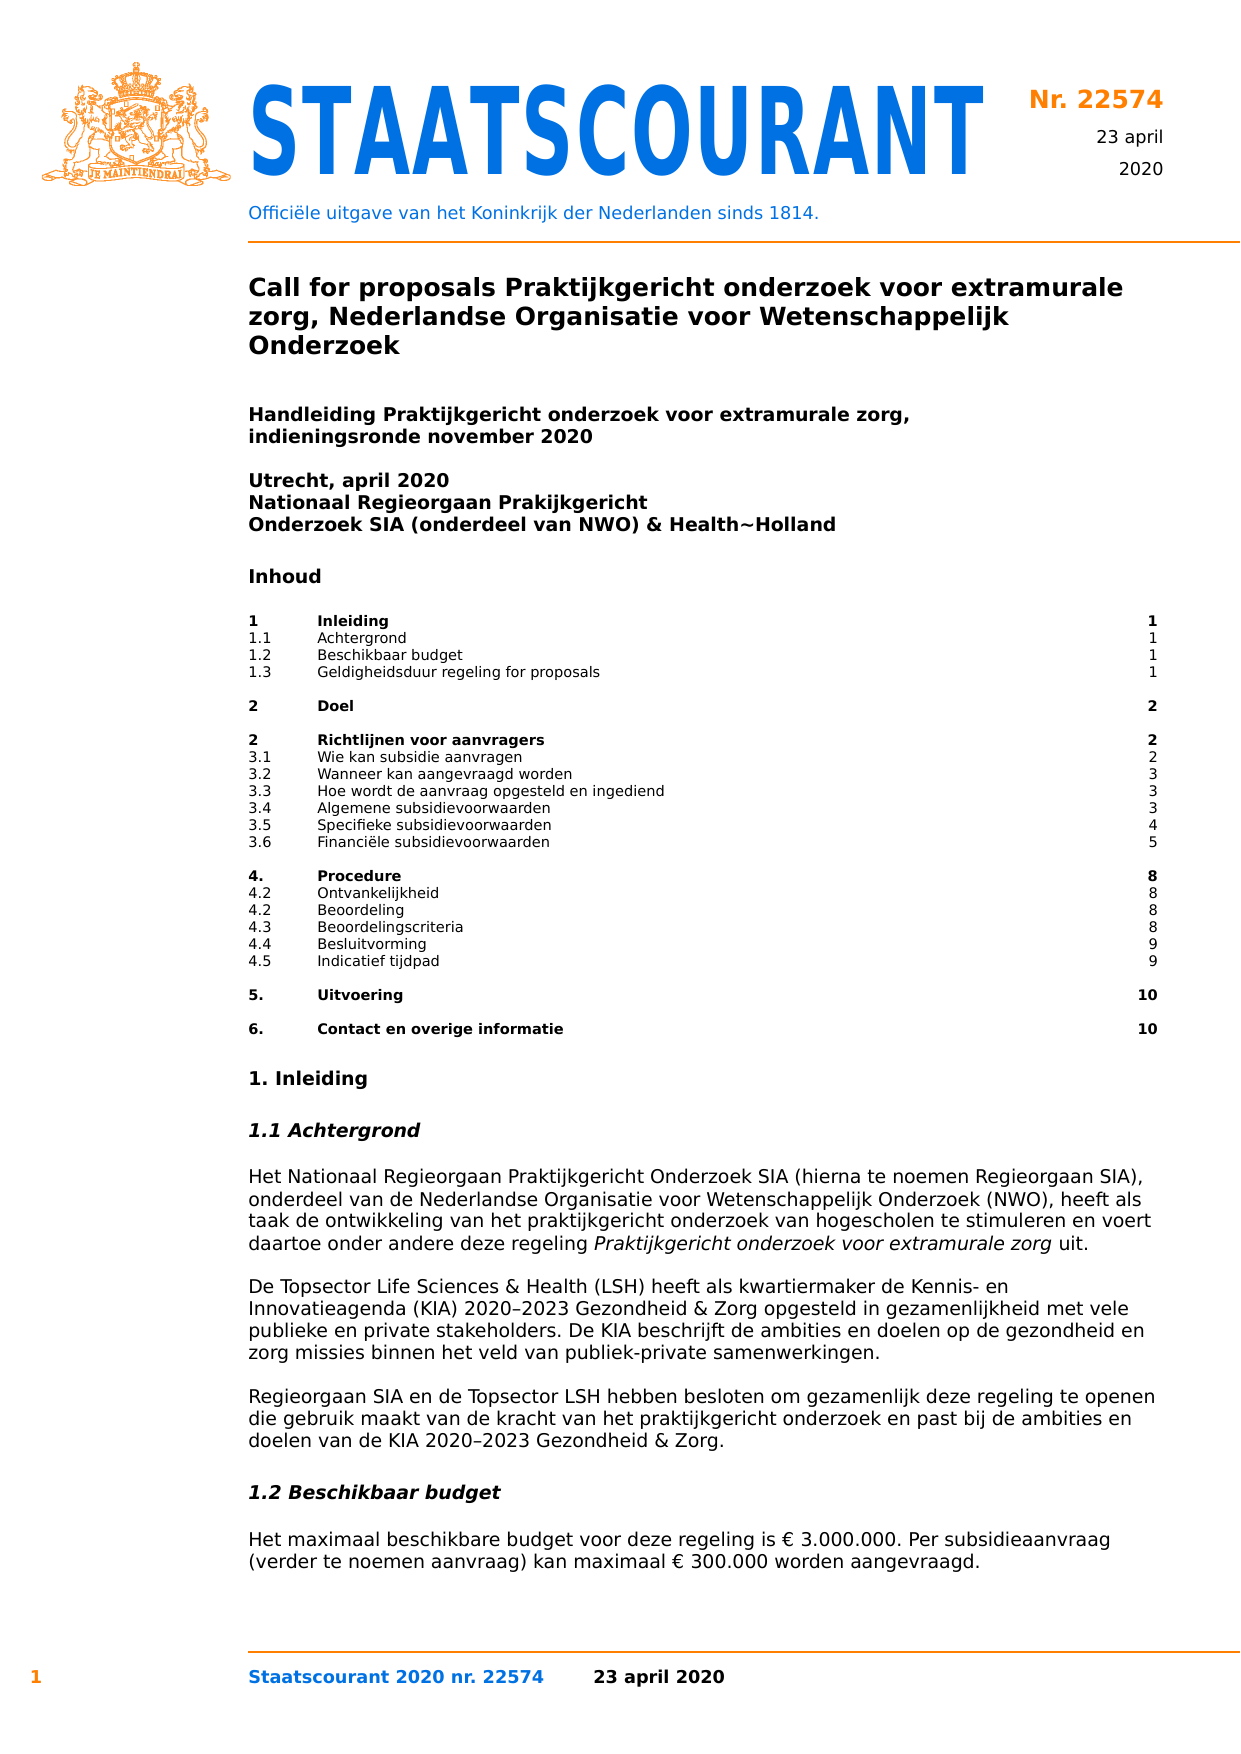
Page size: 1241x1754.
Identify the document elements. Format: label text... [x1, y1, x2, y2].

table_cell Indicatief tijdpad [311, 953, 1087, 969]
table_cell 3.5 [248, 817, 311, 834]
table_cell 2 [1087, 732, 1163, 749]
subtitle Call for proposals Praktijkgericht onderzoek voor extramurale zorg, Nederlandse Organisatie voor Wetenschappelijk Onderzoek [248, 273, 1163, 361]
table_cell [311, 681, 1087, 698]
table_cell Hoe wordt de aanvraag opgesteld en ingediend [311, 783, 1087, 800]
table_cell [311, 970, 1087, 987]
table_cell Officiële uitgave van het Koninkrijk der Nederlanden sinds 1814. [248, 203, 1240, 241]
table_cell 5 [1087, 834, 1163, 851]
table_cell Procedure [311, 868, 1087, 885]
text Het Nationaal Regieorgaan Praktijkgericht Onderzoek SIA (hierna te noemen Regieorgaan SIA), onderdeel van de Nederlandse Organisatie voor Wetenschappelijk Onderzoek (NWO), heeft als taak de ontwikkeling van het praktijkgericht onderzoek van hogescholen te stimuleren en voert daartoe onder andere deze regeling Praktijkgericht onderzoek voor extramurale zorg uit. [248, 1166, 1163, 1254]
table_cell 3.1 [248, 749, 311, 766]
table_cell 10 [1087, 987, 1163, 1003]
table_cell 4.2 [248, 885, 311, 902]
table_cell [248, 715, 311, 732]
text Het maximaal beschikbare budget voor deze regeling is € 3.000.000. Per subsidieaanvraag (verder te noemen aanvraag) kan maximaal € 300.000 worden aangevraagd. [248, 1529, 1163, 1573]
table_cell [248, 851, 311, 868]
table_cell Besluitvorming [311, 936, 1087, 953]
table_cell Specifieke subsidievoorwaarden [311, 817, 1087, 834]
table_header Inleiding [311, 613, 1087, 630]
table_cell Beoordelingscriteria [311, 919, 1087, 936]
table_cell [1087, 970, 1163, 987]
table_header 1 [1087, 613, 1163, 630]
table_cell 8 [1087, 885, 1163, 902]
table_cell Contact en overige informatie [311, 1021, 1087, 1037]
table_cell 1 [1087, 664, 1163, 681]
table_cell [311, 715, 1087, 732]
table_cell 4.2 [248, 902, 311, 919]
table_cell 2 [1087, 749, 1163, 766]
text Regieorgaan SIA en de Topsector LSH hebben besloten om gezamenlijk deze regeling te openen die gebruik maakt van de kracht van het praktijkgericht onderzoek en past bij de ambities en doelen van de KIA 2020–2023 Gezondheid & Zorg. [248, 1386, 1163, 1452]
table_cell 4.4 [248, 936, 311, 953]
table_cell 1.2 [248, 647, 311, 664]
table_cell Uitvoering [311, 987, 1087, 1003]
table_cell Wie kan subsidie aanvragen [311, 749, 1087, 766]
table_cell [248, 681, 311, 698]
table_cell 1.3 [248, 664, 311, 681]
table_cell Richtlijnen voor aanvragers [311, 732, 1087, 749]
text Nationaal Regieorgaan Prakijkgericht [248, 492, 1163, 514]
table_header 1 [248, 613, 311, 630]
table_cell 4.3 [248, 919, 311, 936]
table_cell 23 april [998, 121, 1240, 153]
table_cell 1 [1087, 647, 1163, 664]
table_cell 2 [1087, 698, 1163, 715]
table_cell Geldigheidsduur regeling for proposals [311, 664, 1087, 681]
table_cell [248, 970, 311, 987]
table_cell 8 [1087, 902, 1163, 919]
table_cell 2020 [998, 153, 1240, 203]
picture [41, 62, 231, 186]
table_cell 4. [248, 868, 311, 885]
table_cell 5. [248, 987, 311, 1003]
subtitle 1.2 Beschikbaar budget [248, 1482, 1163, 1504]
table_cell 3.6 [248, 834, 311, 851]
table_cell Beschikbaar budget [311, 647, 1087, 664]
table_cell [1087, 1004, 1163, 1021]
table_cell [311, 851, 1087, 868]
table_cell Beoordeling [311, 902, 1087, 919]
table_cell 3 [1087, 783, 1163, 800]
text indieningsronde november 2020 [248, 426, 1163, 448]
table_cell 8 [1087, 868, 1163, 885]
table_cell Doel [311, 698, 1087, 715]
table_cell 6. [248, 1021, 311, 1037]
table_cell Wanneer kan aangevraagd worden [311, 766, 1087, 783]
table_cell 3 [1087, 800, 1163, 817]
table_cell 8 [1087, 919, 1163, 936]
table_cell 9 [1087, 936, 1163, 953]
table_cell Ontvankelijkheid [311, 885, 1087, 902]
subtitle 1. Inleiding [248, 1067, 1163, 1089]
table_cell [1087, 851, 1163, 868]
table_cell 2 [248, 732, 311, 749]
text Onderzoek SIA (onderdeel van NWO) & Health~Holland [248, 514, 1163, 536]
table_cell 3 [1087, 766, 1163, 783]
table_cell 9 [1087, 953, 1163, 969]
table_cell 4 [1087, 817, 1163, 834]
table_header STAATSCOURANT [248, 62, 998, 203]
text De Topsector Life Sciences & Health (LSH) heeft als kwartiermaker de Kennis- en Innovatieagenda (KIA) 2020–2023 Gezondheid & Zorg opgesteld in gezamenlijkheid met vele publieke en private stakeholders. De KIA beschrijft de ambities en doelen op de gezondheid en zorg missies binnen het veld van publiek-private samenwerkingen. [248, 1276, 1163, 1364]
table_cell 10 [1087, 1021, 1163, 1037]
table_cell Achtergrond [311, 630, 1087, 647]
table_cell 1 [1087, 630, 1163, 647]
table_cell Financiële subsidievoorwaarden [311, 834, 1087, 851]
table_header Nr. 22574 [998, 62, 1240, 121]
table_cell 4.5 [248, 953, 311, 969]
table_cell 1.1 [248, 630, 311, 647]
subtitle Inhoud [248, 566, 1163, 588]
table_cell [311, 1004, 1087, 1021]
table_header [25, 62, 248, 241]
table_cell 3.3 [248, 783, 311, 800]
table_cell 2 [248, 698, 311, 715]
text Handleiding Praktijkgericht onderzoek voor extramurale zorg, [248, 404, 1163, 426]
table_cell Algemene subsidievoorwaarden [311, 800, 1087, 817]
subtitle 1.1 Achtergrond [248, 1119, 1163, 1141]
table_cell 3.2 [248, 766, 311, 783]
table_cell [1087, 681, 1163, 698]
text Utrecht, april 2020 [248, 470, 1163, 492]
table_cell [1087, 715, 1163, 732]
table_cell 3.4 [248, 800, 311, 817]
table_cell [248, 1004, 311, 1021]
